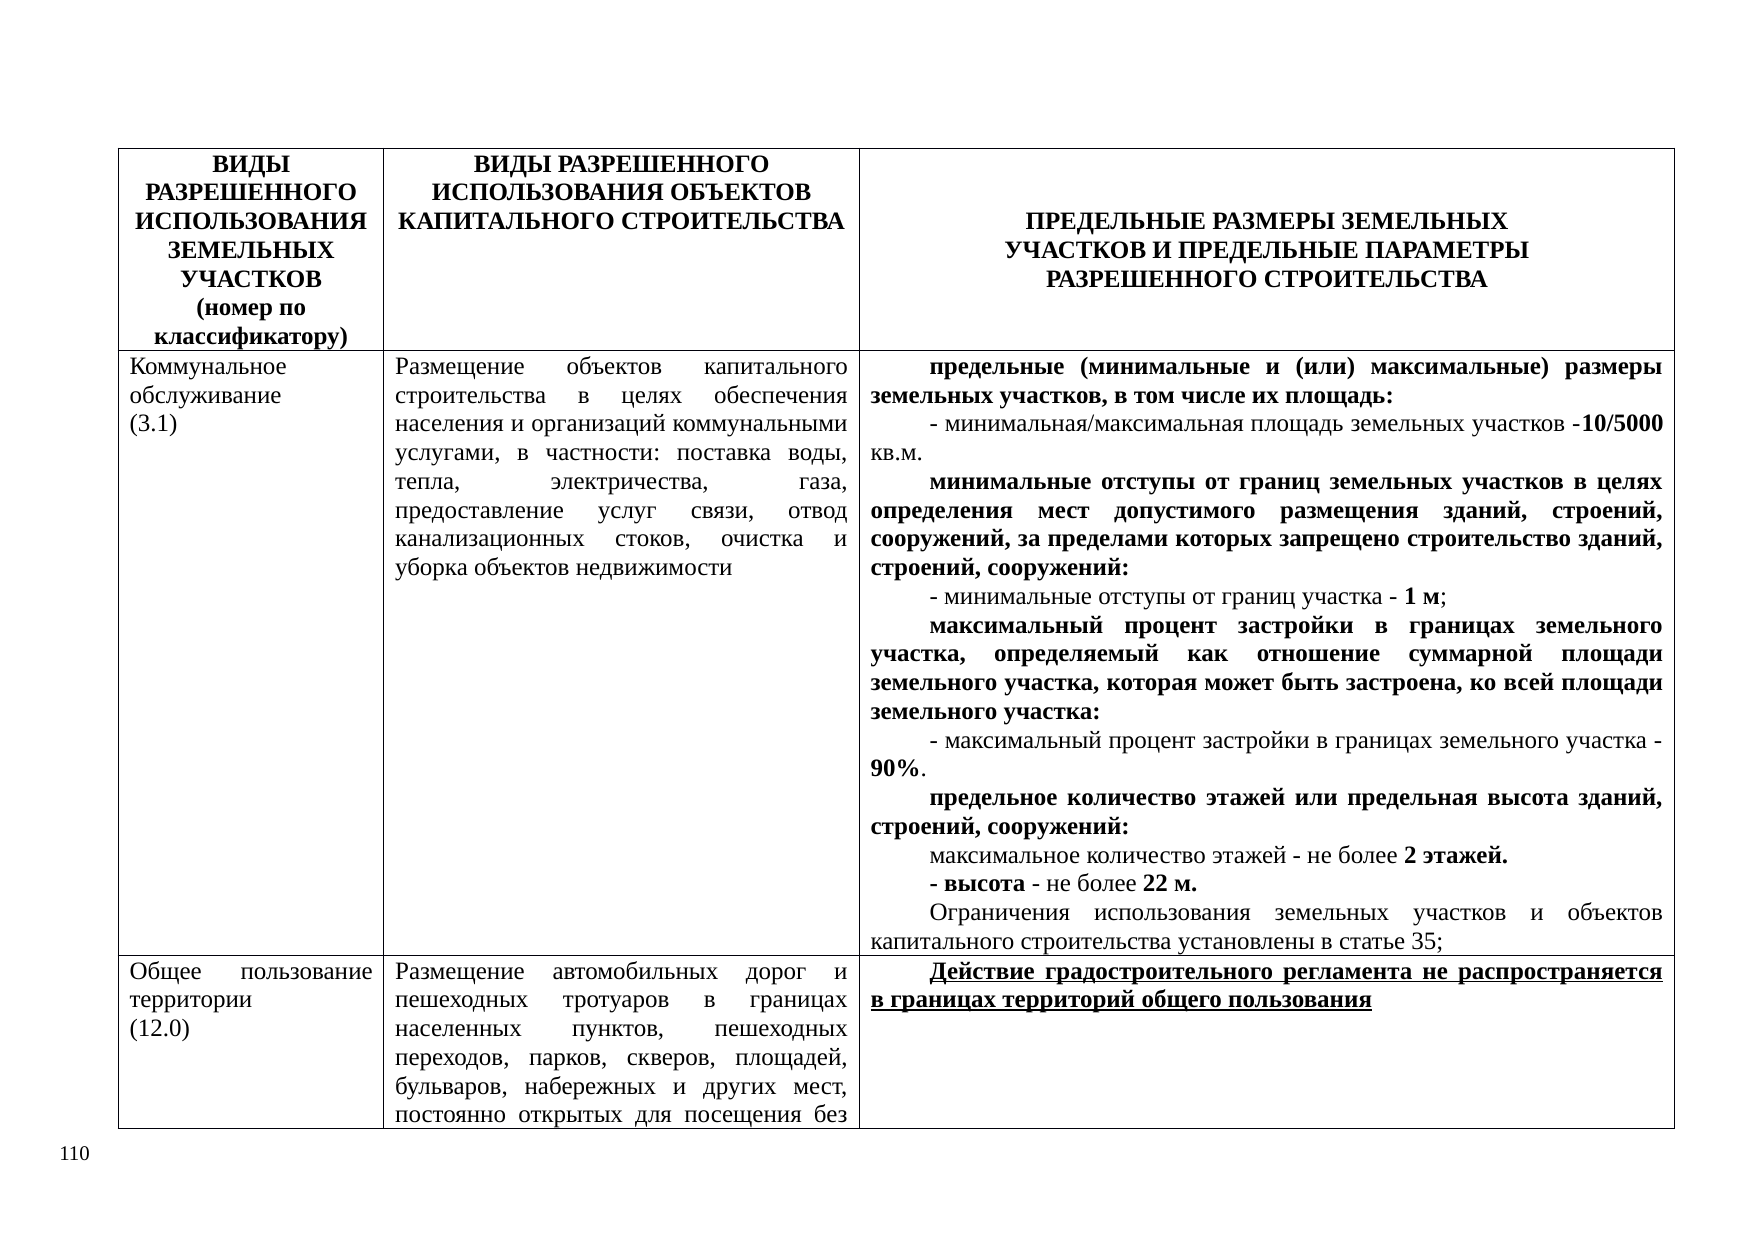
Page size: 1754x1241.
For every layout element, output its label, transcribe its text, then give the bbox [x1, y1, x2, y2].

table_header ВИДЫ РАЗРЕШЕННОГО ИСПОЛЬЗОВАНИЯ ЗЕМЕЛЬНЫХ УЧАСТКОВ (номер по классификатору) [119, 149, 383, 350]
table_cell Действие градостроительного регламента не распространяется в границах территорий общего пользования [860, 956, 1674, 1128]
table_header ПРЕДЕЛЬНЫЕ РАЗМЕРЫ ЗЕМЕЛЬНЫХ УЧАСТКОВ И ПРЕДЕЛЬНЫЕ ПАРАМЕТРЫ РАЗРЕШЕННОГО СТРОИТЕЛЬСТВА [860, 149, 1674, 350]
table_cell Общее пользование территории (12.0) [119, 956, 383, 1128]
table_cell Размещение объектов капитального строительства в целях обеспечения населения и организаций коммунальными услугами, в частности: поставка воды, тепла, электричества, газа, предоставление услуг связи, отвод канализационных стоков, очистка и уборка объектов недвижимости [384, 351, 859, 955]
table_cell предельные (минимальные и (или) максимальные) размеры земельных участков, в том числе их площадь: - минимальная/максимальная площадь земельных участков -10/5000 кв.м. минимальные отступы от границ земельных участков в целях определения мест допустимого размещения зданий, строений, сооружений, за пределами которых запрещено строительство зданий, строений, сооружений: - минимальные отступы от границ участка - 1 м; максимальный процент застройки в границах земельного участка, определяемый как отношение суммарной площади земельного участка, которая может быть застроена, ко всей площади земельного участка: - максимальный процент застройки в границах земельного участка - 90%. предельное количество этажей или предельная высота зданий, строений, сооружений: максимальное количество этажей - не более 2 этажей. - высота - не более 22 м. Ограничения использования земельных участков и объектов капитального строительства установлены в статье 35; [860, 351, 1674, 955]
table_cell Коммунальное обслуживание (3.1) [119, 351, 383, 955]
table_cell Размещение автомобильных дорог и пешеходных тротуаров в границах населенных пунктов, пешеходных переходов, парков, скверов, площадей, бульваров, набережных и других мест, постоянно открытых для посещения без [384, 956, 859, 1128]
table_header ВИДЫ РАЗРЕШЕННОГО ИСПОЛЬЗОВАНИЯ ОБЪЕКТОВ КАПИТАЛЬНОГО СТРОИТЕЛЬСТВА [384, 149, 859, 350]
